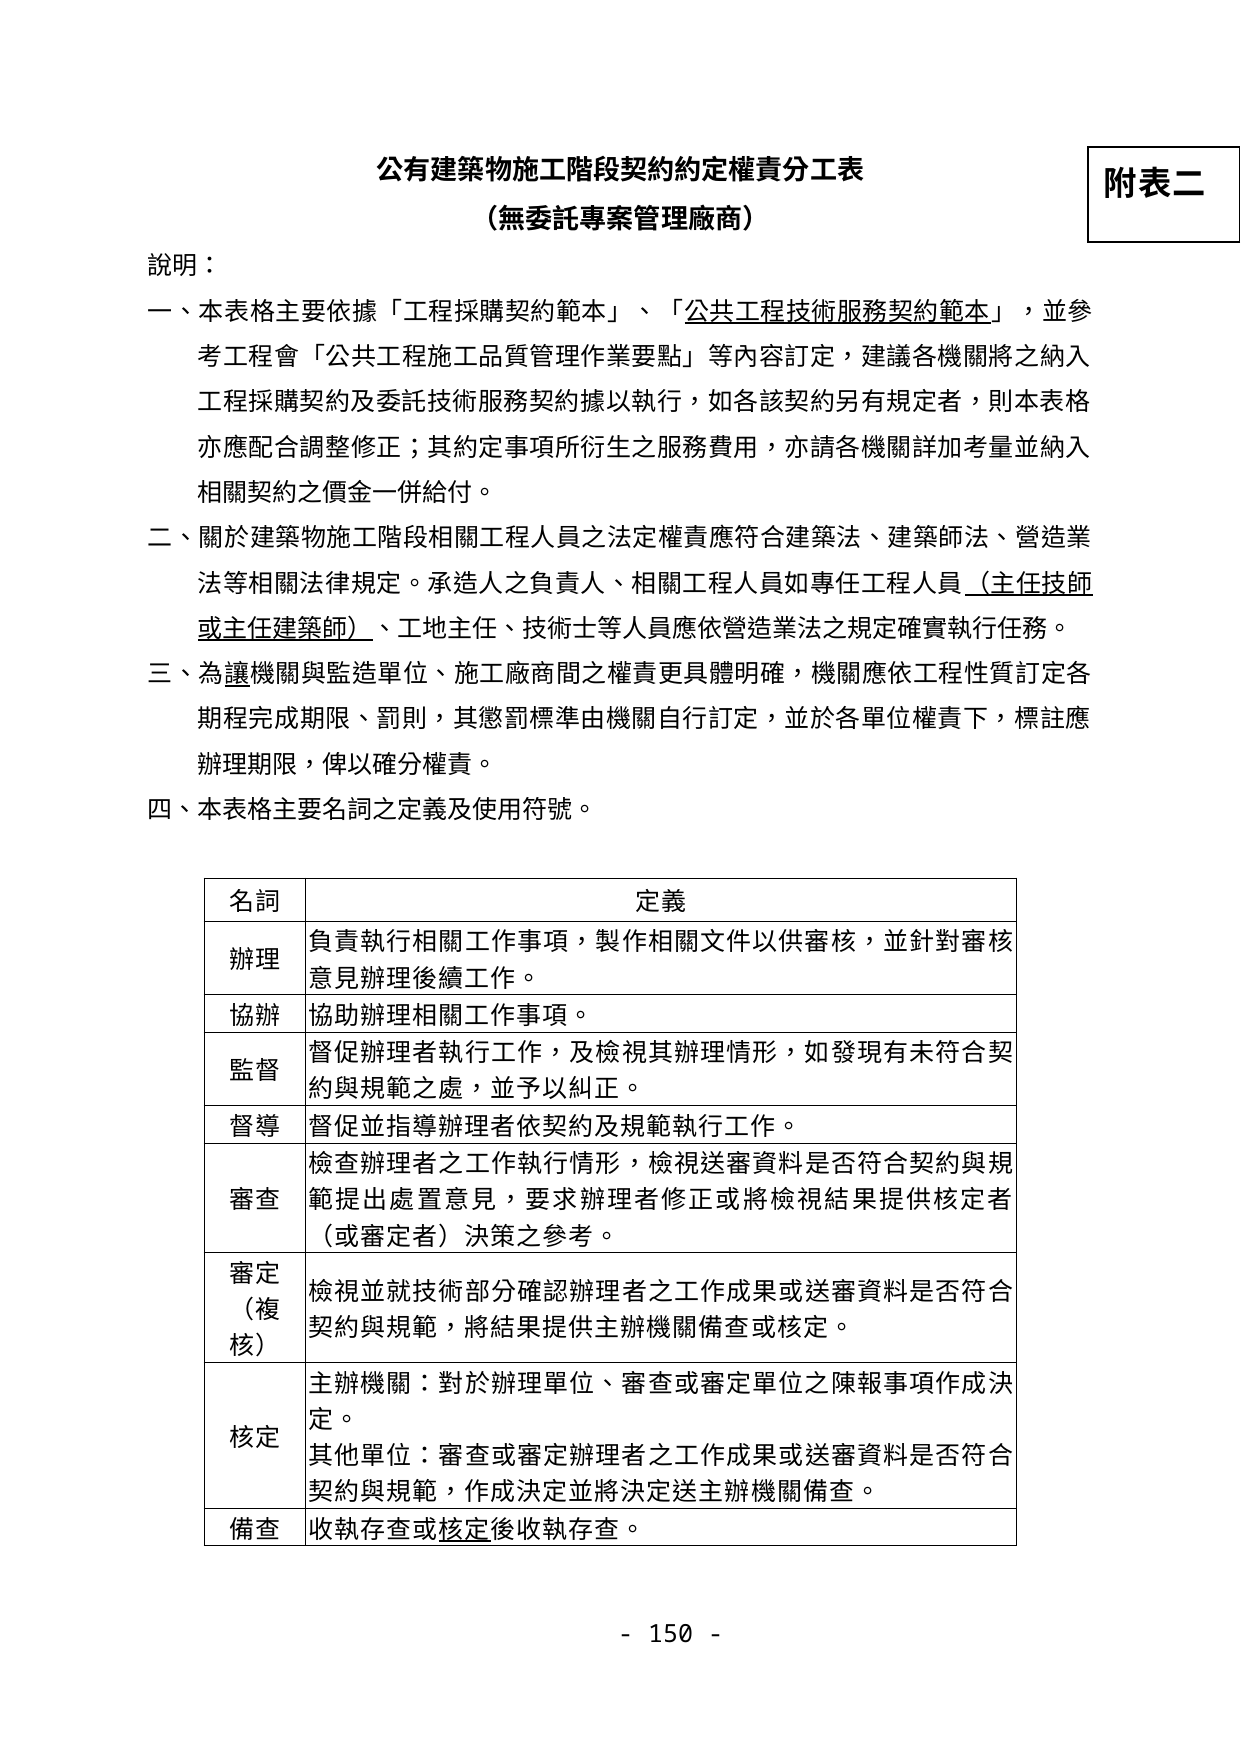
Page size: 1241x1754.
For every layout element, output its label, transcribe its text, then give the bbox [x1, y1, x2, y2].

table_cell 檢視並就技術部分確認辦理者之工作成果或送審資料是否符合契約與規範，將結果提供主辦機關備查或核定。 [306, 1253, 1016, 1362]
table_cell 備查 [205, 1509, 305, 1545]
table_cell 協助辦理相關工作事項。 [306, 995, 1016, 1032]
table_cell 核定 [205, 1363, 305, 1508]
table_cell 監督 [205, 1033, 305, 1105]
table_cell 收執存查或核定後收執存查。 [306, 1509, 1016, 1545]
table_cell 辦理 [205, 922, 305, 994]
table_cell 督促辦理者執行工作，及檢視其辦理情形，如發現有未符合契約與規範之處，並予以糾正。 [306, 1033, 1016, 1105]
text 二、關於建築物施工階段相關工程人員之法定權責應符合建築法、建築師法、營造業法等相關法律規定。承造人之負責人、相關工程人員如專任工程人員（主任技師或主任建築師）、工地主任、技術士等人員應依營造業法之規定確實執行任務。 [148, 518, 1092, 644]
table_cell 協辦 [205, 995, 305, 1032]
text 三、為讓機關與監造單位、施工廠商間之權責更具體明確，機關應依工程性質訂定各期程完成期限、罰則，其懲罰標準由機關自行訂定，並於各單位權責下，標註應辦理期限，俾以確分權責。 [148, 654, 1092, 781]
table_cell 審定 （複核） [205, 1253, 305, 1362]
text （無委託專案管理廠商） [148, 197, 1087, 236]
table_cell 主辦機關：對於辦理單位、審查或審定單位之陳報事項作成決定。 其他單位：審查或審定辦理者之工作成果或送審資料是否符合契約與規範，作成決定並將決定送主辦機關備查。 [306, 1363, 1016, 1508]
table_cell 督導 [205, 1106, 305, 1142]
text [1089, 148, 1239, 241]
text 說明： [148, 246, 1092, 282]
table_cell 審查 [205, 1144, 305, 1252]
table_header 名詞 [205, 879, 305, 921]
table_cell 檢查辦理者之工作執行情形，檢視送審資料是否符合契約與規範提出處置意見，要求辦理者修正或將檢視結果提供核定者（或審定者）決策之參考。 [306, 1144, 1016, 1252]
text 四、本表格主要名詞之定義及使用符號。 [148, 789, 1092, 826]
table_header 定義 [306, 879, 1016, 921]
table_cell 督促並指導辦理者依契約及規範執行工作。 [306, 1106, 1016, 1142]
text 一、本表格主要依據「工程採購契約範本」、「公共工程技術服務契約範本」，並參考工程會「公共工程施工品質管理作業要點」等內容訂定，建議各機關將之納入工程採購契約及委託技術服務契約據以執行，如各該契約另有規定者，則本表格亦應配合調整修正；其約定事項所衍生之服務費用，亦請各機關詳加考量並納入相關契約之價金一併給付。 [148, 291, 1092, 509]
table_cell 負責執行相關工作事項，製作相關文件以供審核，並針對審核意見辦理後續工作。 [306, 922, 1016, 994]
text 公有建築物施工階段契約約定權責分工表 [148, 148, 1087, 187]
text 附表二 [1104, 155, 1223, 207]
